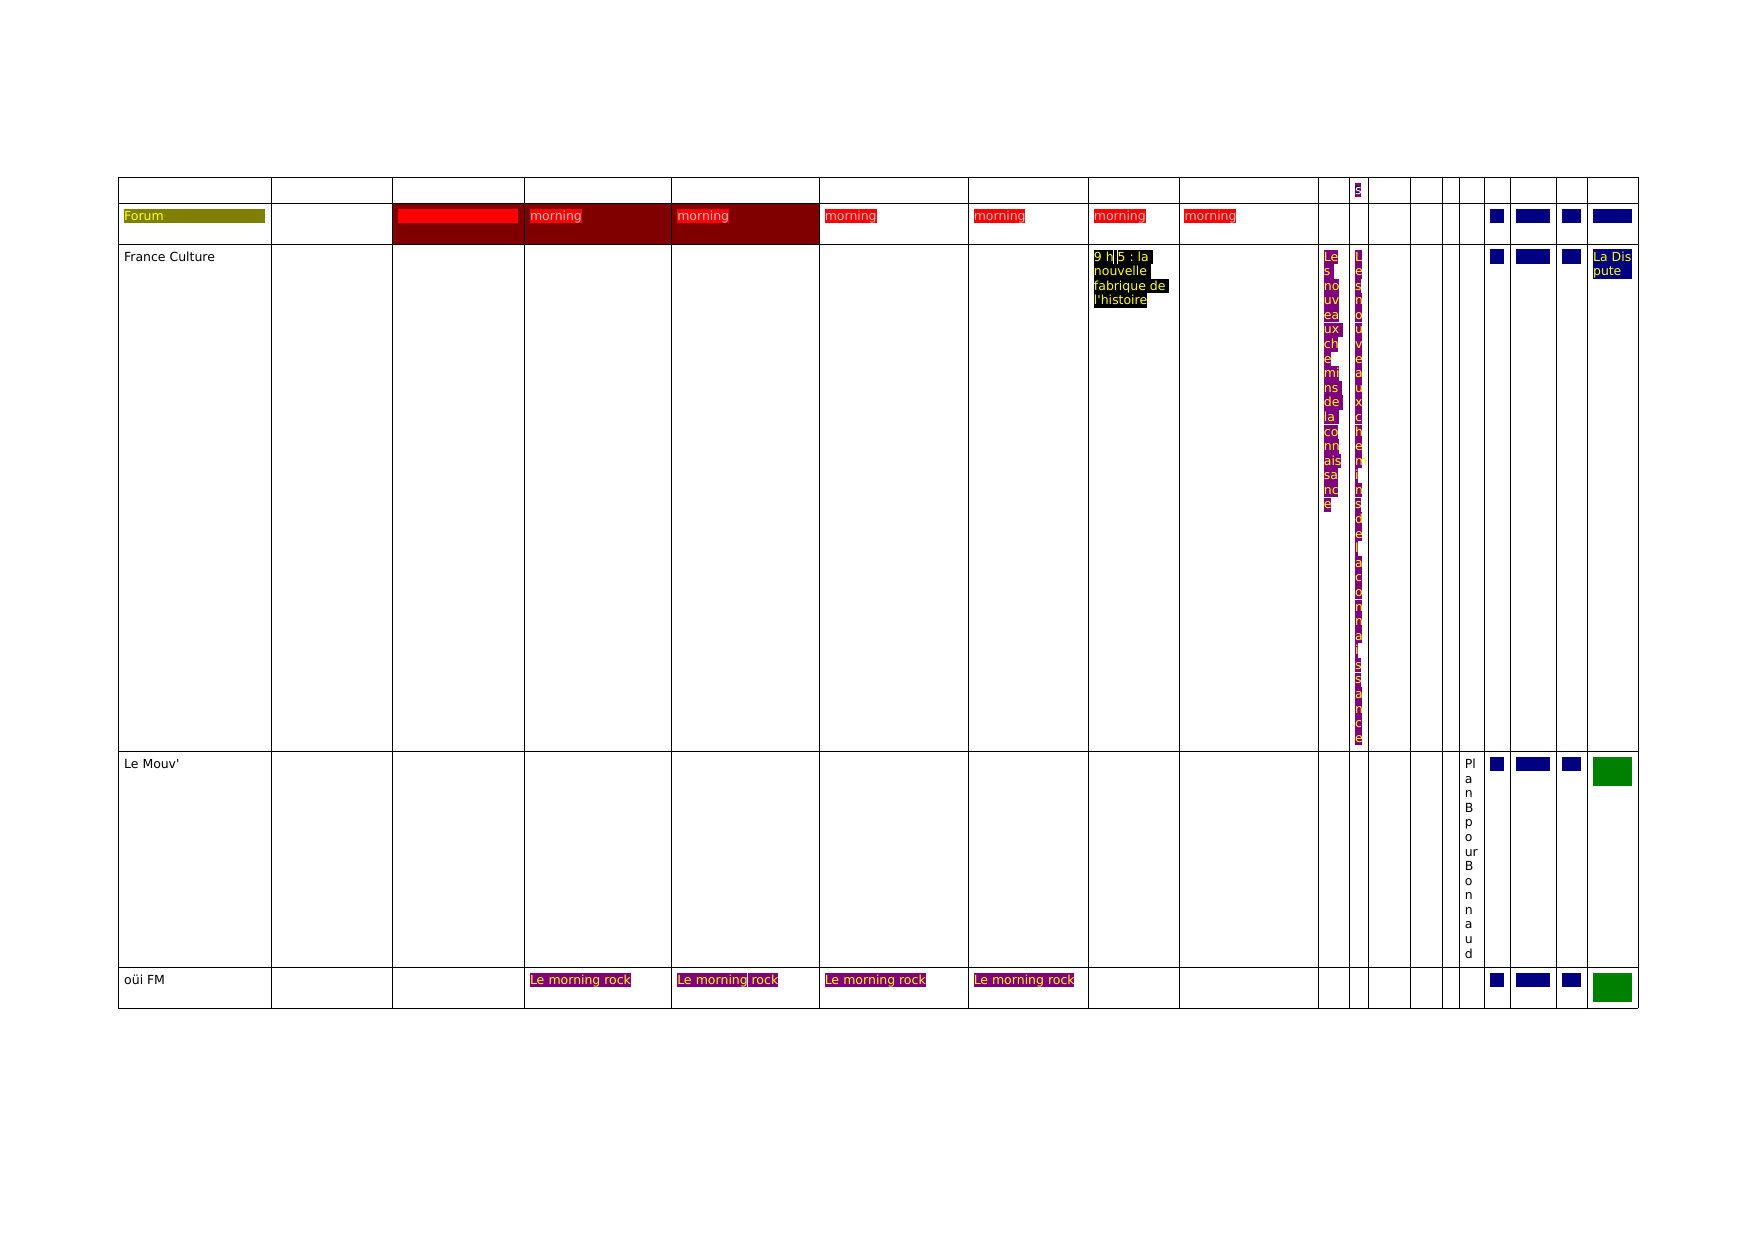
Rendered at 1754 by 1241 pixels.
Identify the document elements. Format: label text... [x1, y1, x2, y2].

table_cell [672, 245, 819, 751]
table_cell [1350, 752, 1368, 967]
table_cell Morning [969, 204, 1088, 244]
table_cell Morning [820, 204, 968, 244]
table_cell [1319, 968, 1349, 1007]
table_cell [1557, 752, 1587, 967]
table_cell [1460, 245, 1484, 751]
table_cell [1485, 968, 1510, 1007]
table_cell [1460, 178, 1484, 203]
table_cell [1557, 968, 1587, 1007]
table_cell Le Mouv' [119, 752, 271, 967]
table_cell 9 h 5 : la nouvelle fabrique de l'histoire [1089, 245, 1179, 751]
table_cell [672, 178, 819, 203]
table_cell [272, 968, 392, 1007]
table_cell [1443, 968, 1459, 1007]
table_cell [393, 178, 524, 203]
table_cell [525, 178, 671, 203]
table_cell [272, 752, 392, 967]
table_cell [393, 245, 524, 751]
table_cell Morning [1089, 204, 1179, 244]
table_cell [1443, 245, 1459, 751]
table_cell [1089, 968, 1179, 1007]
table_cell [1350, 968, 1368, 1007]
table_cell Plan B pour Bonnaud [1460, 752, 1484, 967]
table_cell [1411, 204, 1442, 244]
table_cell [1511, 752, 1556, 967]
table_cell [1588, 968, 1638, 1007]
table_cell [1319, 752, 1349, 967]
table_cell Le morning rock [525, 968, 671, 1007]
table_cell Les nouveaux chemins de la connaissance [1350, 245, 1368, 751]
table_cell [393, 752, 524, 967]
table_cell Morning [525, 204, 671, 244]
table_cell [272, 245, 392, 751]
table_cell [672, 752, 819, 967]
table_cell [1511, 178, 1556, 203]
table_cell [1369, 752, 1410, 967]
table_cell [1369, 204, 1410, 244]
table_cell Le morning rock [820, 968, 968, 1007]
table_cell [1443, 204, 1459, 244]
table_cell [1588, 752, 1638, 967]
table_cell [969, 178, 1088, 203]
table_cell [393, 968, 524, 1007]
table_cell Le morning rock [672, 968, 819, 1007]
table_cell Morning [1180, 204, 1318, 244]
table_cell [1411, 245, 1442, 751]
table_cell [1588, 178, 1638, 203]
table_cell [1369, 178, 1410, 203]
table_cell [1557, 204, 1587, 244]
table_cell [1089, 752, 1179, 967]
table_cell [525, 752, 671, 967]
table_cell [1511, 204, 1556, 244]
table_cell Le morning rock [969, 968, 1088, 1007]
table_cell [969, 752, 1088, 967]
table_cell [1511, 245, 1556, 751]
table_cell [1180, 178, 1318, 203]
table_cell [1485, 178, 1510, 203]
table_cell [1485, 204, 1510, 244]
table_cell [272, 178, 392, 203]
table_cell [1485, 752, 1510, 967]
table_cell [1411, 752, 1442, 967]
table_cell Forum [119, 204, 271, 244]
table_cell [1588, 204, 1638, 244]
table_cell [272, 204, 392, 244]
table_cell [1319, 204, 1349, 244]
table_cell [1443, 178, 1459, 203]
table_cell [525, 245, 671, 751]
table_cell [1089, 178, 1179, 203]
table_cell [393, 204, 524, 244]
table_cell s [1350, 178, 1368, 203]
table_cell [1180, 245, 1318, 751]
table_cell France Culture [119, 245, 271, 751]
table_cell [820, 245, 968, 751]
table_cell Morning [672, 204, 819, 244]
table_cell [1460, 204, 1484, 244]
table_cell La Dispute [1588, 245, 1638, 751]
table_cell [1369, 245, 1410, 751]
table_cell [1180, 968, 1318, 1007]
table_cell [1511, 968, 1556, 1007]
table_cell [1443, 752, 1459, 967]
table_cell Les nouveaux chemins de la connaissance [1319, 245, 1349, 751]
table_cell [1411, 178, 1442, 203]
table_cell [1557, 245, 1587, 751]
table_cell [1369, 968, 1410, 1007]
table_cell [1180, 752, 1318, 967]
table_cell [820, 752, 968, 967]
table_cell [1557, 178, 1587, 203]
table_cell [1485, 245, 1510, 751]
table_cell [1460, 968, 1484, 1007]
table_cell oüi FM [119, 968, 271, 1007]
table_cell [1319, 178, 1349, 203]
table_cell [1411, 968, 1442, 1007]
table_cell [119, 178, 271, 203]
table_cell [969, 245, 1088, 751]
table_cell [1350, 204, 1368, 244]
table_cell [820, 178, 968, 203]
